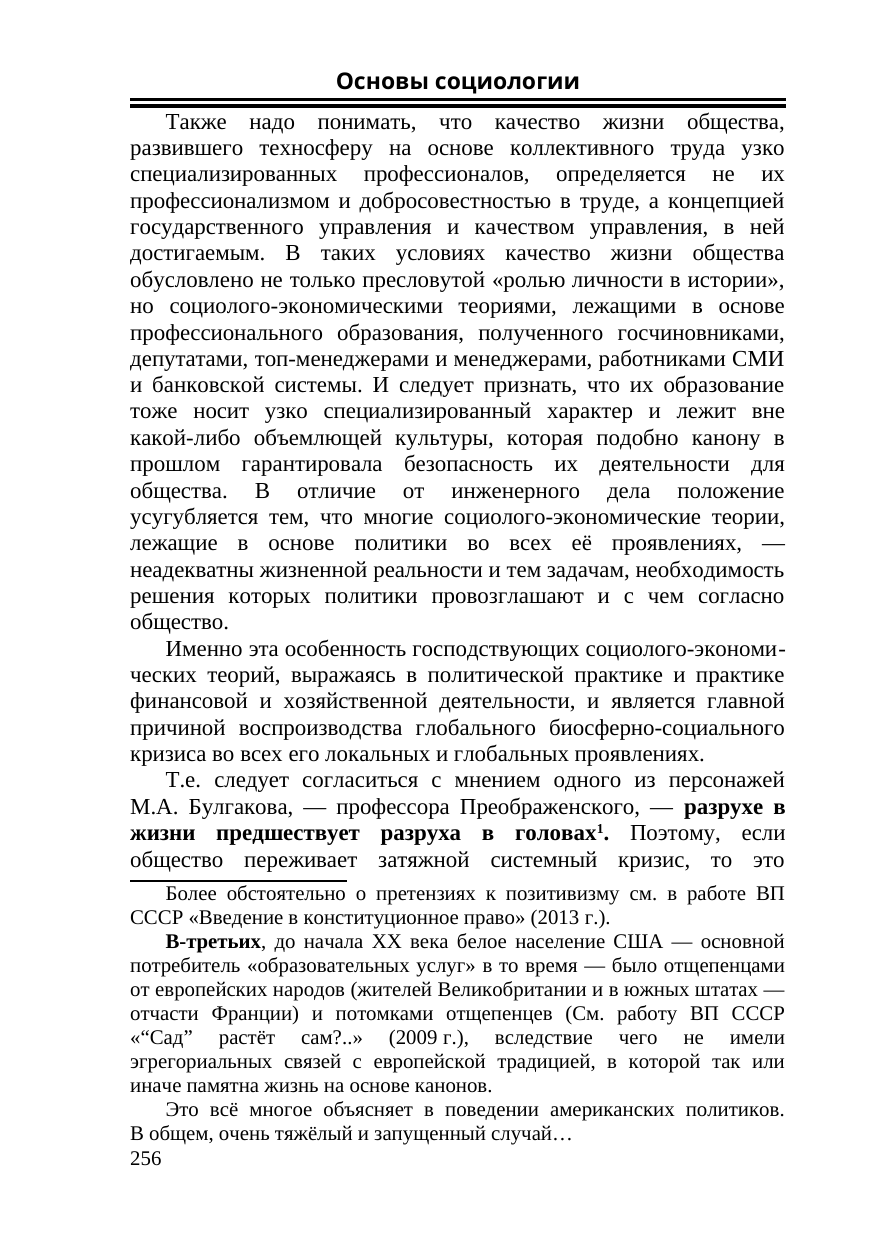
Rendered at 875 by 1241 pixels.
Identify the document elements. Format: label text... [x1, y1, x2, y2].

text Это всё многое объясняет в поведении американских политиков. В общем, очень тяжёлый и запущенный случай… [130, 1097, 786, 1145]
text Также надо понимать, что качество жизни общества, развившего техносферу на основе коллективного труда узко специализированных профессионалов, определяется не их профессионализмом и добросовестностью в труде, а концепцией государственного управления и качеством управления, в ней достигаемым. В таких условиях качество жизни общества обусловлено не только пресловутой «ролью личности в истории», но социолого-экономическими теориями, лежащими в основе профессионального образования, полученного госчиновниками, депутатами, топ-менеджерами и менеджерами, работниками СМИ и банковской системы. И следует признать, что их образование тоже носит узко специализированный характер и лежит вне какой-либо объемлющей культуры, которая подобно канону в прошлом гарантировала безопасность их деятельности для общества. В отличие от инженерного дела положение усугубляется тем, что многие социолого-экономические теории, лежащие в основе политики во всех её проявлениях, — неадекватны жизненной реальности и тем задачам, необходимость решения которых политики провозглашают и с чем согласно общество. [130, 108, 786, 635]
text Более обстоятельно о претензиях к позитивизму см. в работе ВП СССР «Введение в конституционное право» (2013 г.). [130, 881, 786, 929]
text В-третьих, до начала ХХ века белое население США — основной потребитель «образовательных услуг» в то время — было отщепенцами от европейских народов (жителей Великобритании и в южных штатах — отчасти Франции) и потомками отщепенцев (См. работу ВП СССР «“Сад” растёт сам?..» (2009 г.), вследствие чего не имели эгрегориальных связей с европейской традицией, в которой так или иначе памятна жизнь на основе канонов. [130, 929, 786, 1097]
text Именно эта особенность господствующих социолого-экономи­ческих теорий, выражаясь в политической практике и практике финансовой и хозяйственной деятельности, и является главной причиной воспроизводства глобального биосферно-социального кризиса во всех его локальных и глобальных проявлениях. [130, 635, 786, 767]
text Т.е. следует согласиться с мнением одного из персонажей М.А. Булгакова, — профессора Преображенского, — разрухе в жизни предшествует разруха в головах. Поэтому, если общество переживает затяжной системный кризис, то это [130, 767, 786, 872]
